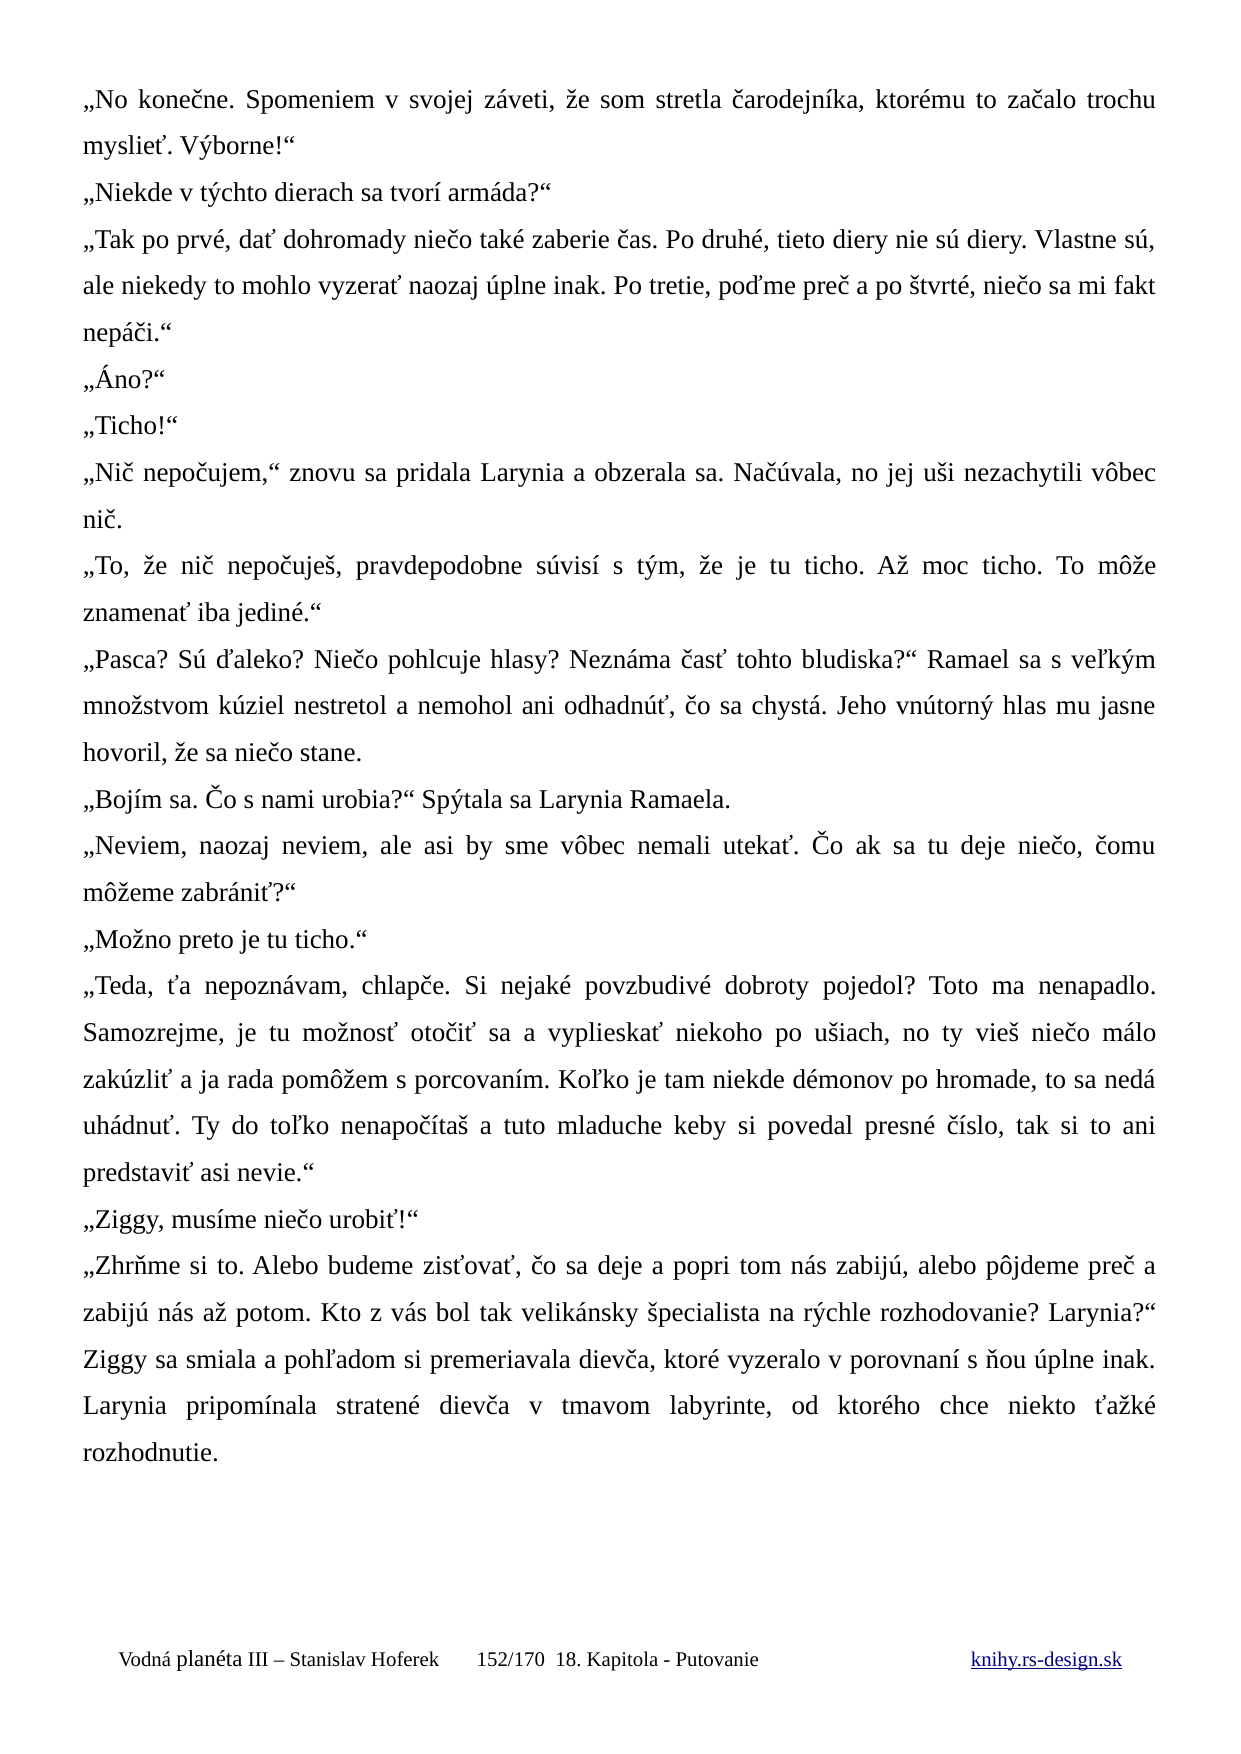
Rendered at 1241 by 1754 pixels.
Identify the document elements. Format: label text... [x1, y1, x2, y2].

text „Možno preto je tu ticho.“ [83, 923, 1157, 954]
text „Tak po prvé, dať dohromady niečo také zaberie čas. Po druhé, tieto diery nie sú diery. Vlastne sú, ale niekedy to mohlo vyzerať naozaj úplne inak. Po tretie, poďme preč a po štvrté, niečo sa mi fakt nepáči.“ [83, 223, 1157, 347]
text „Bojím sa. Čo s nami urobia?“ Spýtala sa Larynia Ramaela. [83, 783, 1157, 814]
text „To, že nič nepočuješ, pravdepodobne súvisí s tým, že je tu ticho. Až moc ticho. To môže znamenať iba jediné.“ [83, 549, 1157, 627]
text „Ziggy, musíme niečo urobiť!“ [83, 1203, 1157, 1234]
text „Neviem, naozaj neviem, ale asi by sme vôbec nemali utekať. Čo ak sa tu deje niečo, čomu môžeme zabrániť?“ [83, 829, 1157, 907]
text „Zhrňme si to. Alebo budeme zisťovať, čo sa deje a popri tom nás zabijú, alebo pôjdeme preč a zabijú nás až potom. Kto z vás bol tak velikánsky špecialista na rýchle rozhodovanie? Larynia?“ Ziggy sa smiala a pohľadom si premeriavala dievča, ktoré vyzeralo v porovnaní s ňou úplne inak. Larynia pripomínala stratené dievča v tmavom labyrinte, od ktorého chce niekto ťažké rozhodnutie. [83, 1249, 1157, 1467]
text „Nič nepočujem,“ znovu sa pridala Larynia a obzerala sa. Načúvala, no jej uši nezachytili vôbec nič. [83, 456, 1157, 534]
text „Pasca? Sú ďaleko? Niečo pohlcuje hlasy? Neznáma časť tohto bludiska?“ Ramael sa s veľkým množstvom kúziel nestretol a nemohol ani odhadnúť, čo sa chystá. Jeho vnútorný hlas mu jasne hovoril, že sa niečo stane. [83, 643, 1157, 767]
text „Áno?“ [83, 363, 1157, 394]
text „No konečne. Spomeniem v svojej záveti, že som stretla čarodejníka, ktorému to začalo trochu myslieť. Výborne!“ [83, 83, 1157, 161]
text „Ticho!“ [83, 409, 1157, 441]
text „Niekde v týchto dierach sa tvorí armáda?“ [83, 176, 1157, 207]
text „Teda, ťa nepoznávam, chlapče. Si nejaké povzbudivé dobroty pojedol? Toto ma nenapadlo. Samozrejme, je tu možnosť otočiť sa a vyplieskať niekoho po ušiach, no ty vieš niečo málo zakúzliť a ja rada pomôžem s porcovaním. Koľko je tam niekde démonov po hromade, to sa nedá uhádnuť. Ty do toľko nenapočítaš a tuto mladuche keby si povedal presné číslo, tak si to ani predstaviť asi nevie.“ [83, 969, 1157, 1187]
